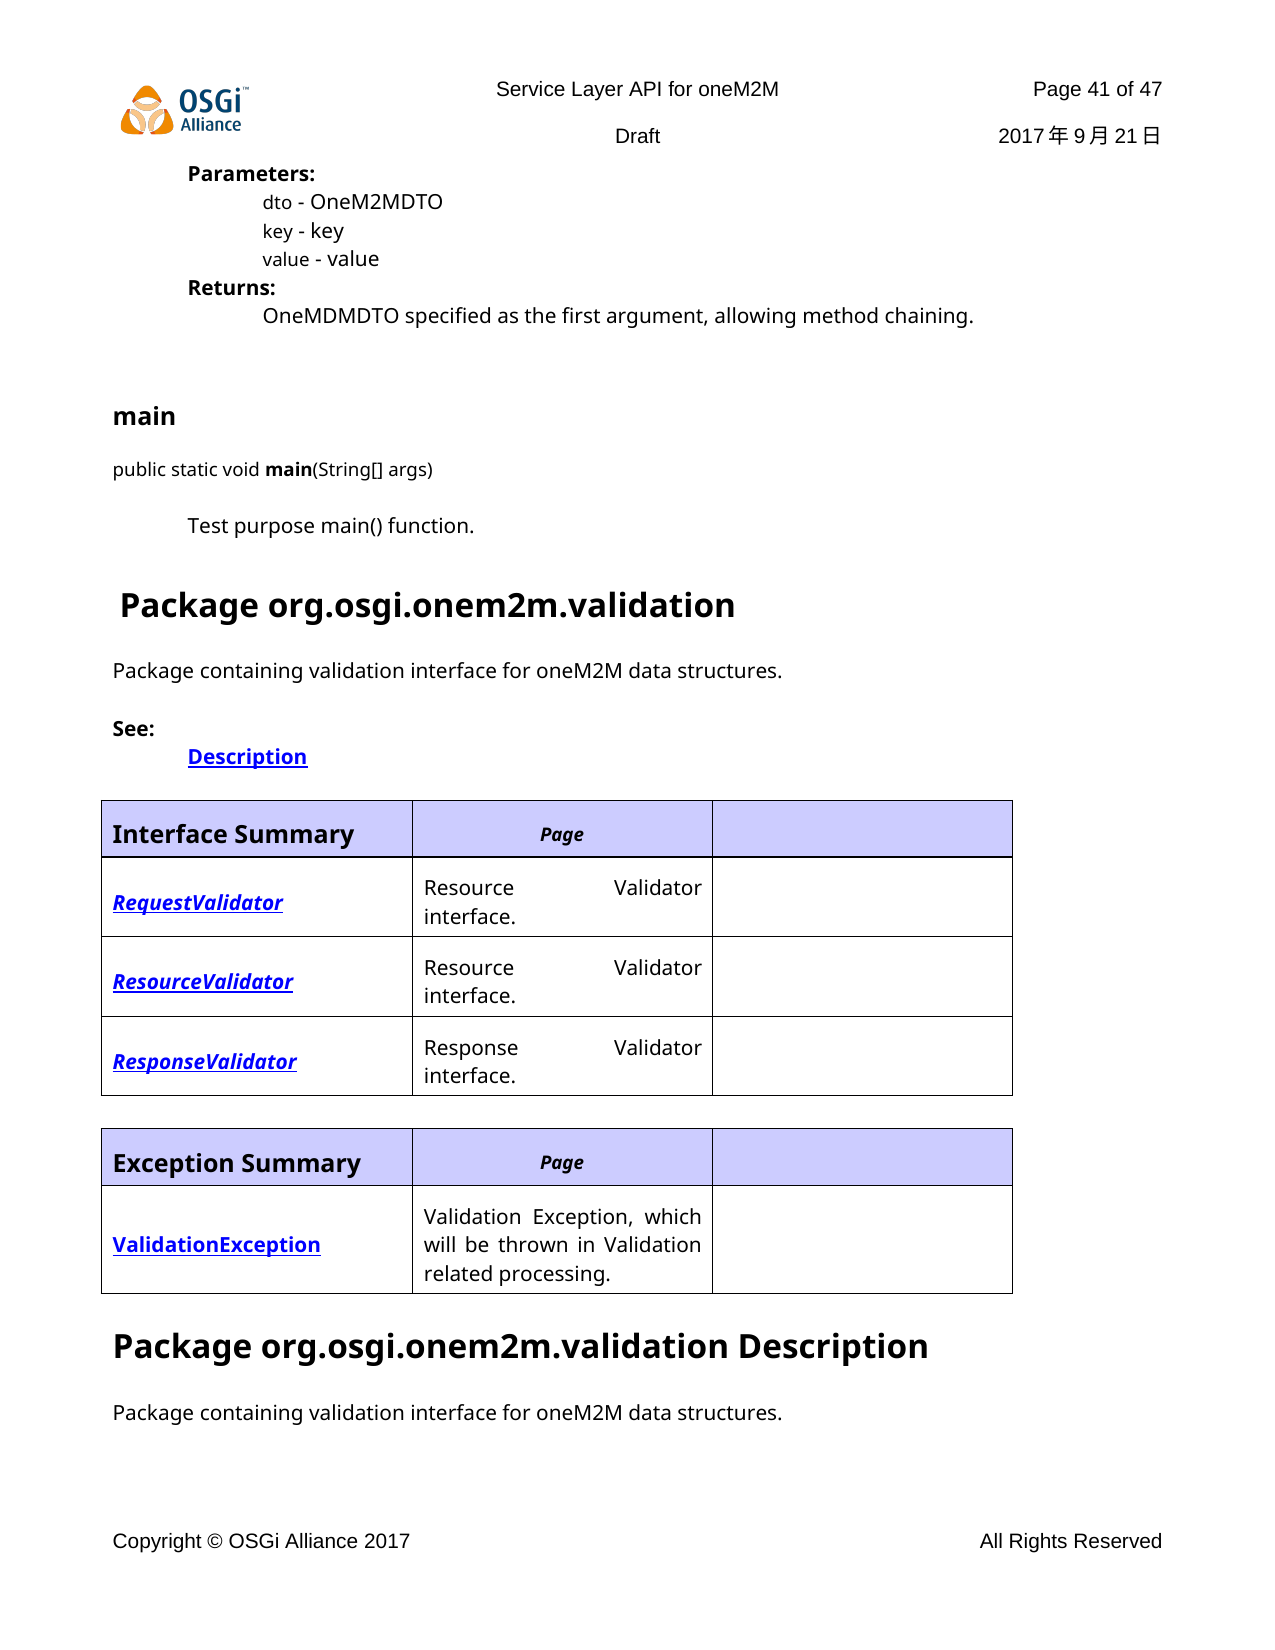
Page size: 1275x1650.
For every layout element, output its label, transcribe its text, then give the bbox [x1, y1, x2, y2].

text Package org.osgi.onem2m.validation Description [112, 1323, 1162, 1369]
table_cell Response Validator interface. [413, 1017, 712, 1095]
table_cell Validation Exception, which will be thrown in Validation related processing. [413, 1186, 712, 1293]
text value - value [262, 244, 1162, 273]
picture [113, 78, 257, 142]
table_cell [713, 937, 1012, 1016]
table_header Exception Summary [102, 1129, 412, 1185]
table_header [713, 1129, 1012, 1185]
table_cell [713, 1186, 1012, 1293]
table_cell ValidationException [102, 1186, 412, 1293]
text OneMDMDTO specified as the first argument, allowing method chaining. [262, 301, 1162, 329]
table_header Page [413, 1129, 712, 1185]
table_header Page [413, 801, 712, 856]
text main [112, 398, 1162, 432]
table_cell RequestValidator [102, 858, 412, 936]
table_cell [713, 1017, 1012, 1095]
text See: [112, 714, 1162, 742]
text dto - OneM2MDTO [262, 187, 1162, 216]
text Parameters: [187, 159, 1162, 187]
table_cell Resource Validator interface. [413, 937, 712, 1016]
text Package org.osgi.onem2m.validation [119, 581, 1156, 627]
text Package containing validation interface for oneM2M data structures. [112, 656, 1162, 684]
table_cell [713, 858, 1012, 936]
table_header Interface Summary [102, 801, 412, 856]
text Package containing validation interface for oneM2M data structures. [112, 1398, 1162, 1426]
text public static void main(String[] args) [112, 457, 1162, 482]
table_header [713, 801, 1012, 856]
text key - key [262, 216, 1162, 244]
text Test purpose main() function. [187, 511, 1162, 540]
table_cell ResourceValidator [102, 937, 412, 1016]
table_cell Resource Validator interface. [413, 858, 712, 936]
text Description [187, 742, 1162, 771]
table_cell ResponseValidator [102, 1017, 412, 1095]
text Returns: [187, 273, 1162, 301]
